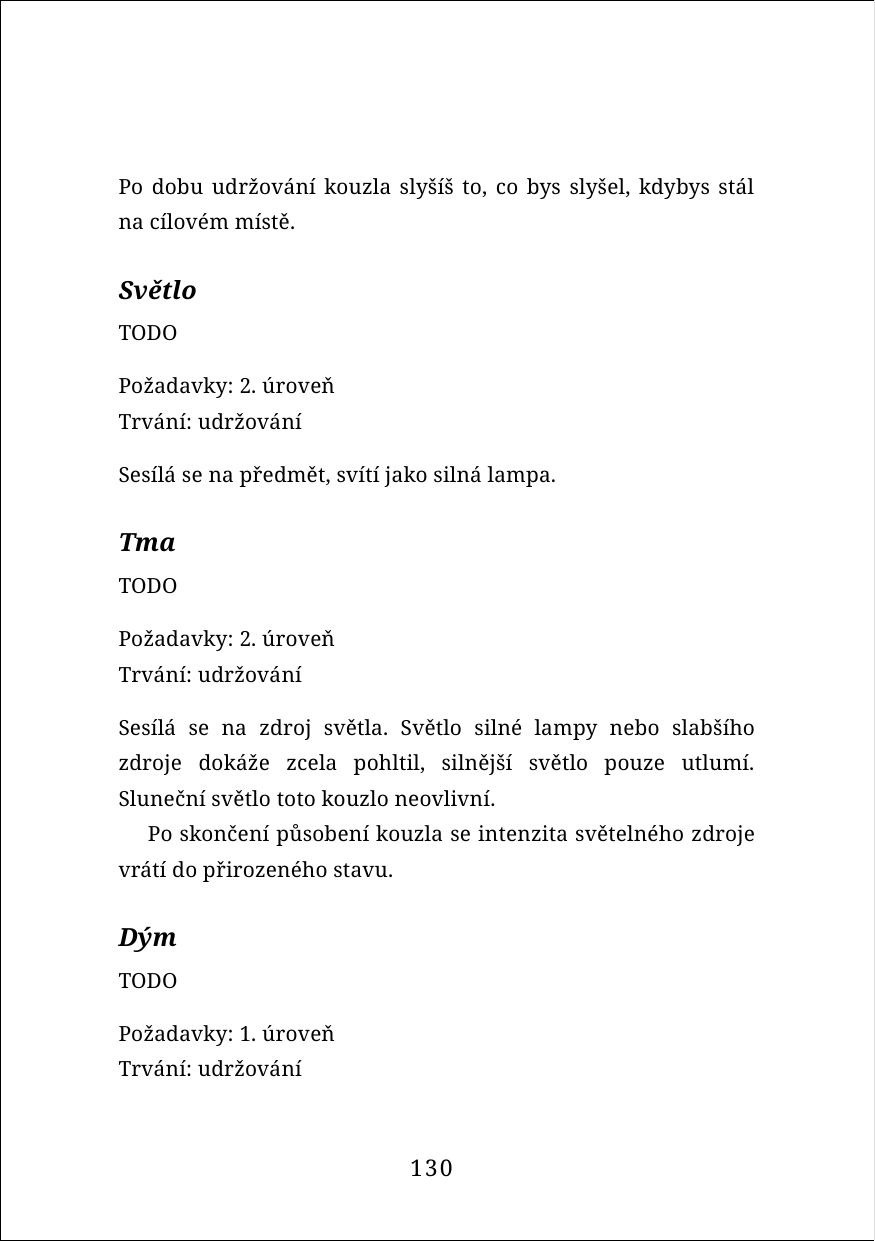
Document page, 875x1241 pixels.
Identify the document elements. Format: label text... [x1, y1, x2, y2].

text Požadavky: 2. úroveň Trvání: udržování [118, 371, 756, 435]
text TODO [118, 318, 756, 347]
text Požadavky: 2. úroveň Trvání: udržování [118, 624, 756, 688]
subtitle Tma [118, 525, 756, 559]
text TODO [118, 966, 756, 994]
subtitle Dým [118, 920, 756, 954]
text Sesílá se na předmět, svítí jako silná lampa. [118, 460, 756, 488]
text Sesílá se na zdroj světla. Světlo silné lampy nebo slabšího zdroje dokáže zcela pohltil, silnější světlo pouze utlumí. Sluneční světlo toto kouzlo neovlivní. Po skončení působení kouzla se intenzita světelného zdroje vrátí do přirozeného stavu. [118, 713, 756, 883]
text Požadavky: 1. úroveň Trvání: udržování [118, 1019, 756, 1083]
text Po dobu udržování kouzla slyšíš to, co bys slyšel, kdybys stál na cílovém místě. [118, 172, 756, 236]
subtitle Světlo [118, 272, 756, 306]
text TODO [118, 571, 756, 599]
